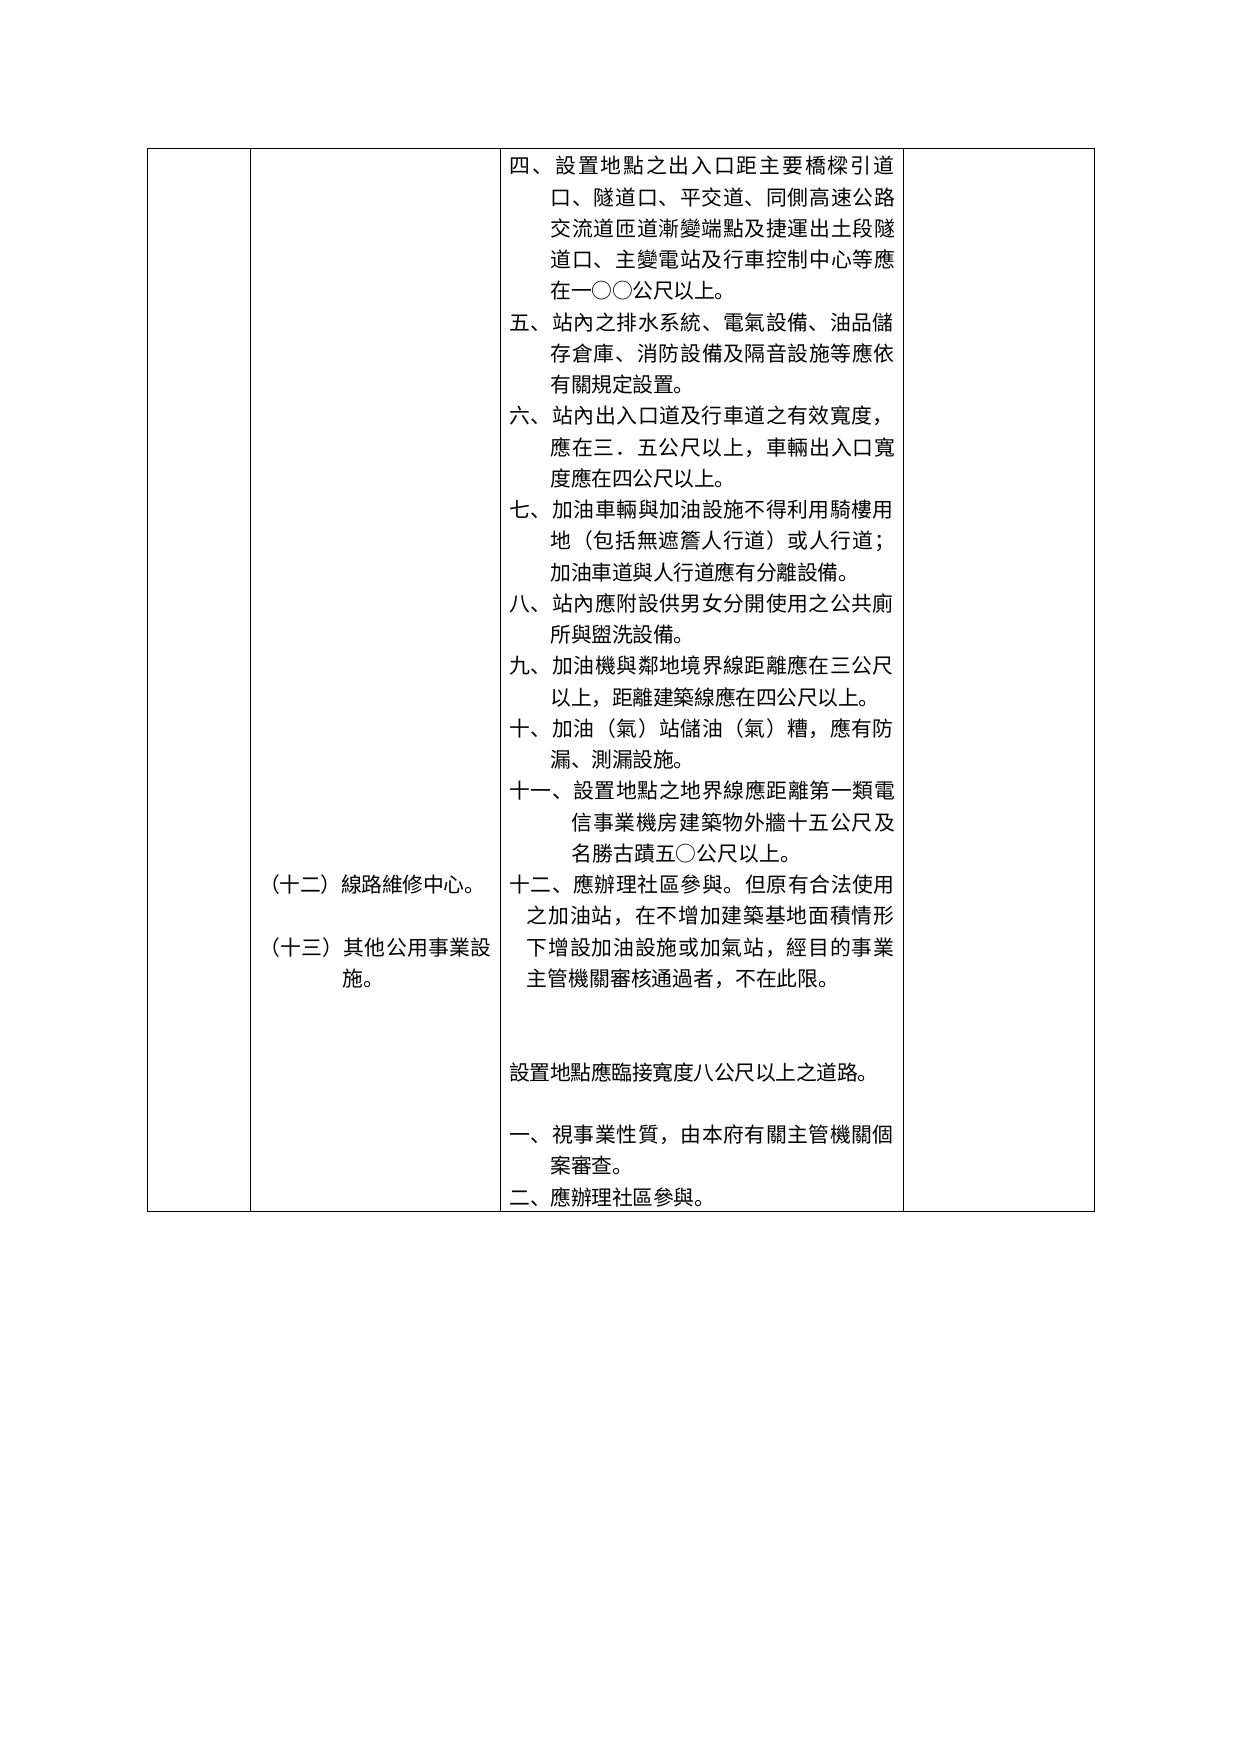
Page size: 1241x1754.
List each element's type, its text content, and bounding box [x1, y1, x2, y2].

table_cell [904, 149, 1094, 1211]
table_cell 四、設置地點之出入口距主要橋樑引道口、隧道口、平交道、同側高速公路交流道匝道漸變端點及捷運出土段隧道口、主變電站及行車控制中心等應在一○○公尺以上。 五、站內之排水系統、電氣設備、油品儲存倉庫、消防設備及隔音設施等應依有關規定設置。 六、站內出入口道及行車道之有效寬度，應在三．五公尺以上，車輛出入口寬度應在四公尺以上。 七、加油車輛與加油設施不得利用騎樓用地（包括無遮簷人行道）或人行道；加油車道與人行道應有分離設備。 八、站內應附設供男女分開使用之公共廁所與盥洗設備。 九、加油機與鄰地境界線距離應在三公尺以上，距離建築線應在四公尺以上。 十、加油（氣）站儲油（氣）糟，應有防漏、測漏設施。 十一、設置地點之地界線應距離第一類電信事業機房建築物外牆十五公尺及名勝古蹟五○公尺以上。 十二、應辦理社區參與。但原有合法使用之加油站，在不增加建築基地面積情形下增設加油設施或加氣站，經目的事業主管機關審核通過者，不在此限。 設置地點應臨接寬度八公尺以上之道路。 一、視事業性質，由本府有關主管機關個案審查。 二、應辦理社區參與。 [501, 149, 903, 1211]
table_cell [148, 149, 250, 1211]
table_cell （十二）線路維修中心。 （十三）其他公用事業設施。 [251, 149, 500, 1211]
